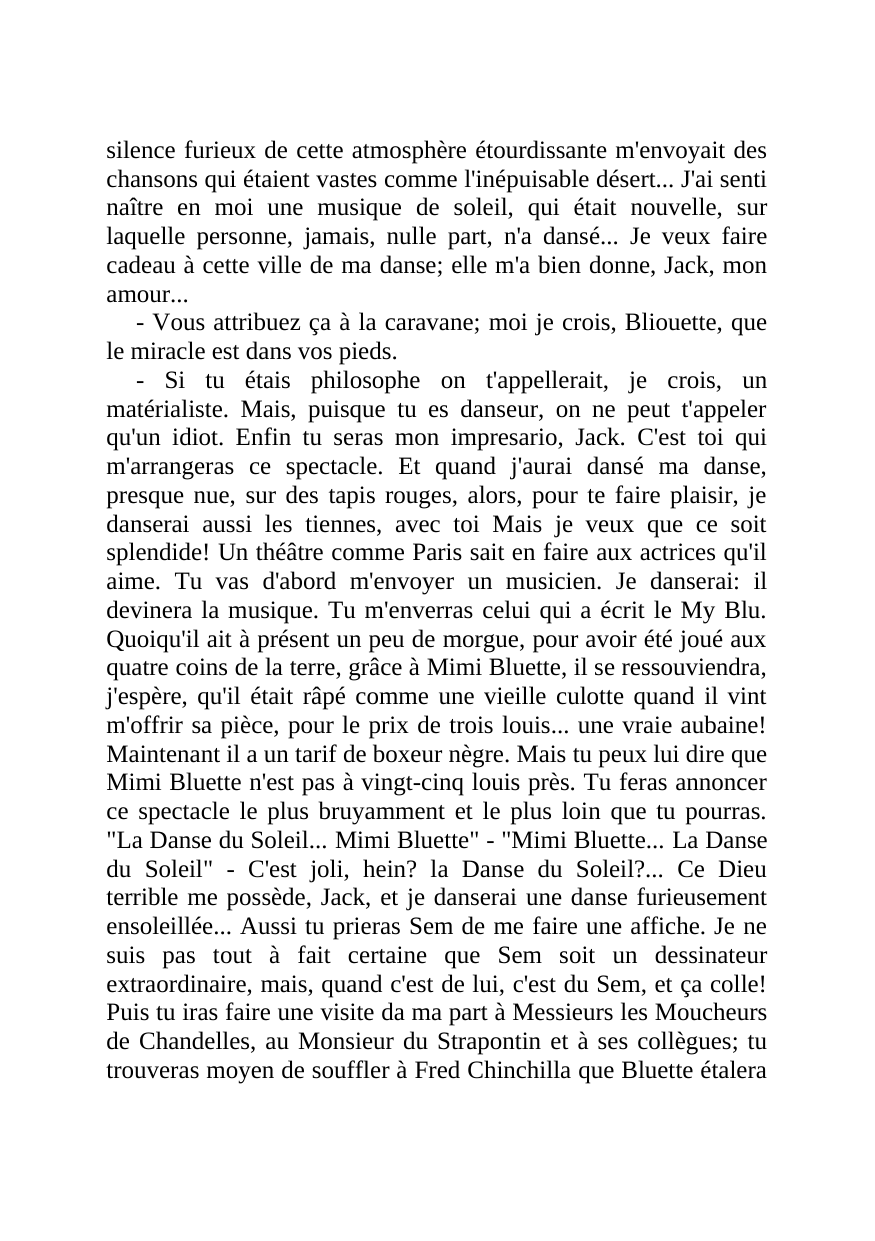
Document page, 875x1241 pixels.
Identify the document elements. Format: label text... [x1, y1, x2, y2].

text - Si tu étais philosophe on t'appellerait, je crois, un matérialiste. Mais, puisque tu es danseur, on ne peut t'appeler qu'un idiot. Enfin tu seras mon impresario, Jack. C'est toi qui m'arrangeras ce spectacle. Et quand j'aurai dansé ma danse, presque nue, sur des tapis rouges, alors, pour te faire plaisir, je danserai aussi les tiennes, avec toi Mais je veux que ce soit splendide! Un théâtre comme Paris sait en faire aux actrices qu'il aime. Tu vas d'abord m'envoyer un musicien. Je danserai: il devinera la musique. Tu m'enverras celui qui a écrit le My Blu. Quoiqu'il ait à présent un peu de morgue, pour avoir été joué aux quatre coins de la terre, grâce à Mimi Bluette, il se ressouviendra, j'espère, qu'il était râpé comme une vieille culotte quand il vint m'offrir sa pièce, pour le prix de trois louis... une vraie aubaine! Maintenant il a un tarif de boxeur nègre. Mais tu peux lui dire que Mimi Bluette n'est pas à vingt-cinq louis près. Tu feras annoncer ce spectacle le plus bruyamment et le plus loin que tu pourras. "La Danse du Soleil... Mimi Bluette" - "Mimi Bluette... La Danse du Soleil" - C'est joli, hein? la Danse du Soleil?... Ce Dieu terrible me possède, Jack, et je danserai une danse furieusement ensoleillée... Aussi tu prieras Sem de me faire une affiche. Je ne suis pas tout à fait certaine que Sem soit un dessinateur extraordinaire, mais, quand c'est de lui, c'est du Sem, et ça colle! Puis tu iras faire une visite da ma part à Messieurs les Moucheurs de Chandelles, au Monsieur du Strapontin et à ses collègues; tu trouveras moyen de souffler à Fred Chinchilla que Bluette étalera [106, 365, 768, 1084]
text - Vous attribuez ça à la caravane; moi je crois, Bliouette, que le miracle est dans vos pieds. [106, 307, 768, 365]
text silence furieux de cette atmosphère étourdissante m'envoyait des chansons qui étaient vastes comme l'inépuisable désert... J'ai senti naître en moi une musique de soleil, qui était nouvelle, sur laquelle personne, jamais, nulle part, n'a dansé... Je veux faire cadeau à cette ville de ma danse; elle m'a bien donne, Jack, mon amour... [106, 135, 768, 307]
